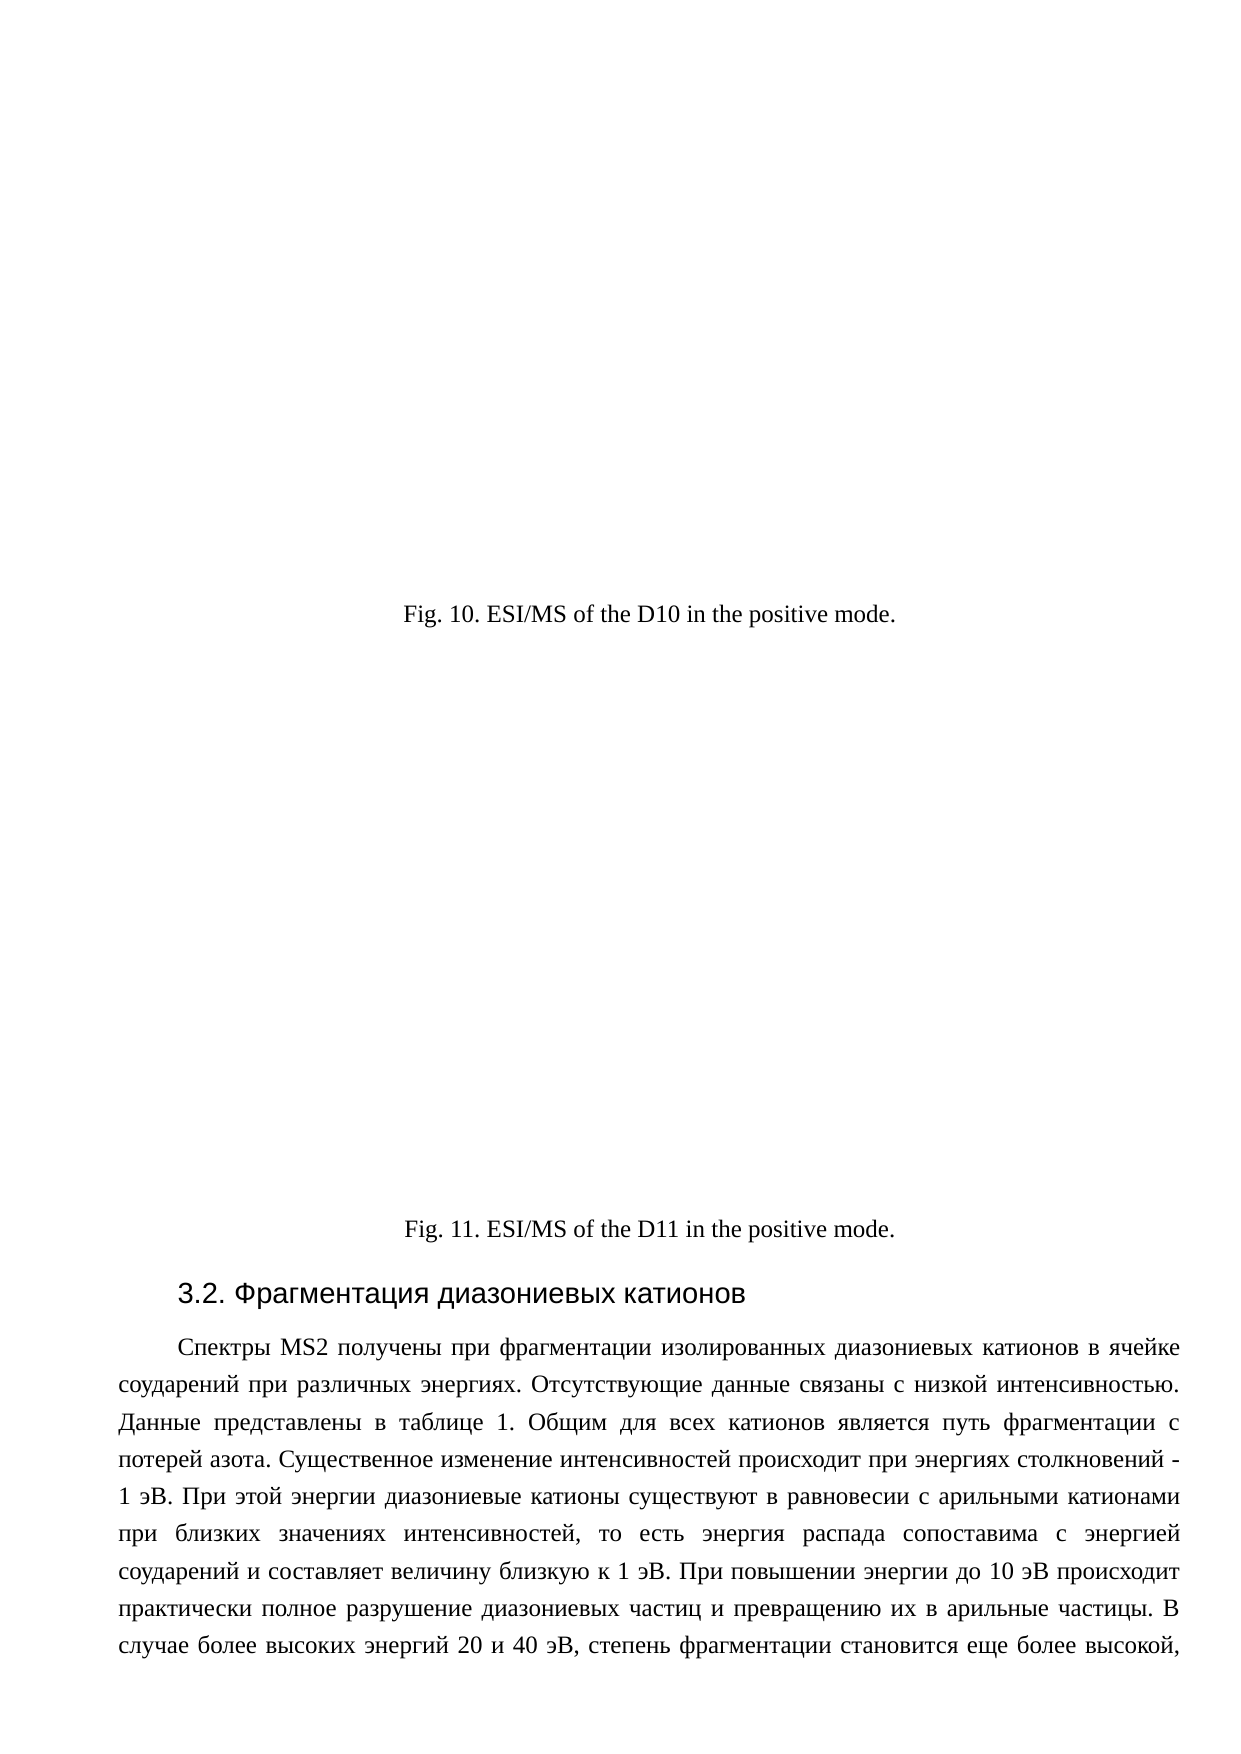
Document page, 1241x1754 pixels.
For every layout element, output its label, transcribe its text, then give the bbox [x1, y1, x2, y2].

text Спектры MS2 получены при фрагментации изолированных диазониевых катионов в ячейке соударений при различных энергиях. Отсутствующие данные связаны с низкой интенсивностью. Данные представлены в таблице 1. Общим для всех катионов является путь фрагментации с потерей азота. Существенное изменение интенсивностей происходит при энергиях столкновений - 1 эВ. При этой энергии диазониевые катионы существуют в равновесии с арильными катионами при близких значениях интенсивностей, то есть энергия распада сопоставима с энергией соударений и составляет величину близкую к 1 эВ. При повышении энергии до 10 эВ происходит практически полное разрушение диазониевых частиц и превращению их в арильные частицы. В случае более высоких энергий 20 и 40 эВ, степень фрагментации становится еще более высокой, [118, 1332, 1181, 1659]
subtitle 3.2. Фрагментация диазониевых катионов [177, 1276, 1181, 1309]
text Fig. 11. ESI/MS of the D11 in the positive mode. [118, 1214, 1181, 1242]
text Fig. 10. ESI/MS of the D10 in the positive mode. [118, 599, 1181, 628]
